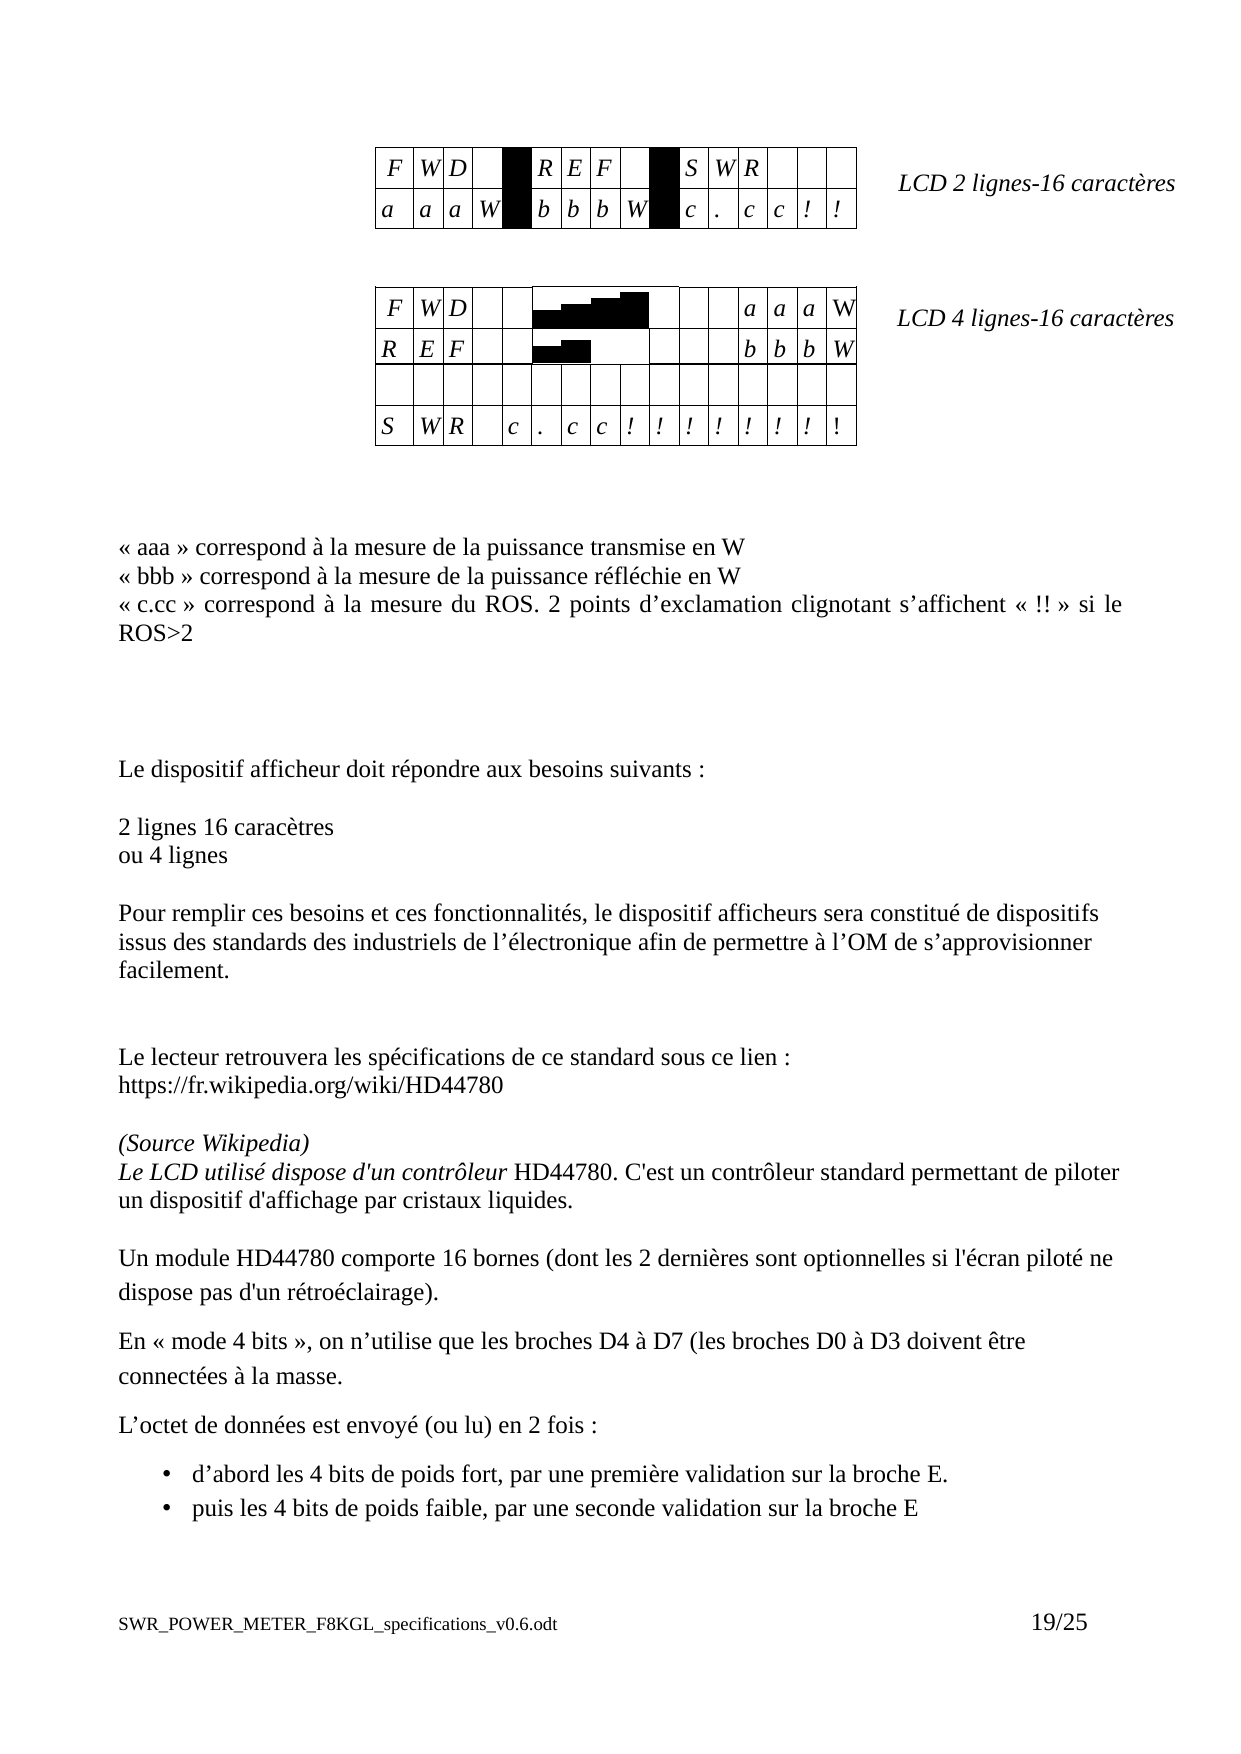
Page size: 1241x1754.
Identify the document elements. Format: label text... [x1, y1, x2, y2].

table_header [473, 148, 502, 188]
table_header [709, 365, 738, 404]
table_header [739, 365, 767, 404]
table_header [503, 148, 531, 188]
table_header [591, 287, 620, 292]
text Pour remplir ces besoins et ces fonctionnalités, le dispositif afficheurs sera constitué de dispositifs issus des standards des industriels de l’électronique afin de permettre à l’OM de s’approvisionner facilement. [118, 898, 1122, 984]
table_header D [444, 288, 472, 328]
table_cell [561, 346, 591, 363]
table_header [680, 365, 708, 404]
table_cell [533, 292, 561, 298]
table_header F [376, 148, 413, 188]
table_header [768, 365, 797, 404]
table_cell [620, 298, 649, 304]
table_cell [533, 298, 561, 304]
table_cell W [473, 189, 502, 228]
table_cell [680, 329, 708, 363]
text Un module HD44780 comporte 16 bornes (dont les 2 dernières sont optionnelles si l'écran piloté ne dispose pas d'un rétroéclairage). [118, 1243, 1122, 1306]
table_cell c [562, 406, 590, 445]
table_cell c [591, 406, 620, 445]
table_cell W [827, 329, 856, 363]
table_cell ! [739, 406, 767, 445]
text ou 4 lignes [118, 840, 1122, 869]
table_cell c [739, 189, 767, 228]
table_cell [561, 298, 591, 304]
table_cell [561, 292, 591, 298]
table_cell ! [680, 406, 708, 445]
table_cell [533, 329, 561, 334]
table_cell [561, 310, 591, 328]
table_header [620, 287, 649, 292]
text « bbb » correspond à la mesure de la puissance réfléchie en W [118, 561, 1122, 589]
table_header a [739, 288, 767, 328]
table_header [680, 288, 708, 328]
table_cell ! [650, 406, 679, 445]
table_cell [620, 346, 649, 363]
list d’abord les 4 bits de poids fort, par une première validation sur la broche E. [162, 1459, 1122, 1488]
table_cell [620, 334, 649, 340]
table_cell ! [827, 189, 856, 228]
text 2 lignes 16 caracètres [118, 812, 1122, 840]
table_cell . [709, 189, 738, 228]
table_cell [591, 329, 620, 334]
table_cell [561, 304, 591, 310]
table_cell [591, 298, 620, 304]
table_header E [562, 148, 590, 188]
text (Source Wikipedia) [118, 1128, 1122, 1157]
table_cell [533, 340, 561, 346]
table_header [621, 365, 649, 404]
table_cell [533, 346, 561, 363]
table_cell b [739, 329, 767, 363]
table_header [650, 365, 679, 404]
table_cell b [798, 329, 826, 363]
table_cell [650, 304, 679, 310]
table_cell [561, 334, 591, 340]
table_cell ! [709, 406, 738, 445]
text Le lecteur retrouvera les spécifications de ce standard sous ce lien : https://fr.wikipedia.org/wiki/HD44780 [118, 1042, 1122, 1099]
table_cell [561, 329, 591, 334]
table_header [503, 365, 531, 404]
table_header [561, 287, 591, 292]
table_cell E [414, 329, 443, 363]
table_cell [591, 310, 620, 328]
table_cell ! [798, 406, 826, 445]
table_cell [473, 329, 502, 363]
table_header S [680, 148, 708, 188]
table_header [376, 365, 413, 404]
table_header [444, 365, 472, 404]
table_cell b [532, 189, 561, 228]
table_header [533, 287, 561, 292]
table_header [473, 288, 502, 328]
table_header [798, 365, 826, 404]
table_cell [650, 292, 679, 298]
table_cell [620, 310, 649, 328]
table_header W [709, 148, 738, 188]
table_header [650, 287, 679, 292]
table_header [473, 365, 502, 404]
table_cell [709, 329, 738, 363]
table_cell [591, 304, 620, 310]
table_cell [650, 329, 679, 363]
table_cell [533, 310, 561, 328]
table_cell [591, 340, 620, 346]
table_cell S [376, 406, 413, 445]
table_cell [620, 304, 649, 310]
table_header R [532, 148, 561, 188]
text Le LCD utilisé dispose d'un contrôleur HD44780. C'est un contrôleur standard permettant de piloter un dispositif d'affichage par cristaux liquides. [118, 1157, 1122, 1214]
table_header [621, 148, 649, 188]
table_cell ! [827, 406, 856, 445]
table_cell ! [798, 189, 826, 228]
table_cell W [621, 189, 649, 228]
table_header W [414, 288, 443, 328]
table_cell b [768, 329, 797, 363]
table_cell c [503, 406, 531, 445]
table_cell a [414, 189, 443, 228]
table_cell ! [768, 406, 797, 445]
table_header [650, 148, 679, 188]
table_cell R [444, 406, 472, 445]
table_cell [620, 340, 649, 346]
table_header [591, 365, 620, 404]
table_header [798, 148, 826, 188]
table_header [709, 288, 738, 328]
table_cell [591, 346, 620, 363]
table_header [827, 148, 856, 188]
table_cell [473, 406, 502, 445]
table_cell F [444, 329, 472, 363]
table_cell [533, 334, 561, 340]
table_cell [591, 334, 620, 340]
table_cell b [591, 189, 620, 228]
table_header R [739, 148, 767, 188]
list puis les 4 bits de poids faible, par une seconde validation sur la broche E [162, 1493, 1122, 1522]
table_header D [444, 148, 472, 188]
table_header a [768, 288, 797, 328]
table_cell . [532, 406, 561, 445]
table_header [503, 288, 532, 328]
table_cell [650, 189, 679, 228]
table_cell [591, 292, 620, 298]
text En « mode 4 bits », on n’utilise que les broches D4 à D7 (les broches D0 à D3 doivent être connectées à la masse. [118, 1326, 1122, 1389]
table_cell b [562, 189, 590, 228]
table_header W [414, 148, 443, 188]
table_cell [503, 189, 531, 228]
table_header [827, 365, 856, 404]
table_cell c [768, 189, 797, 228]
text L’octet de données est envoyé (ou lu) en 2 fois : [118, 1410, 1122, 1439]
table_header [414, 365, 443, 404]
table_cell [650, 298, 679, 304]
table_cell R [376, 329, 413, 363]
table_header F [376, 288, 413, 328]
table_cell [620, 292, 649, 298]
text Le dispositif afficheur doit répondre aux besoins suivants : [118, 754, 1122, 783]
table_header F [591, 148, 620, 188]
table_cell ! [621, 406, 649, 445]
table_cell [620, 329, 649, 334]
table_cell [650, 310, 679, 328]
table_cell [503, 329, 532, 363]
table_header a [798, 288, 826, 328]
table_header W [827, 288, 856, 328]
text « c.cc » correspond à la mesure du ROS. 2 points d’exclamation clignotant s’affichent « !! » si le ROS>2 [118, 589, 1122, 647]
text « aaa » correspond à la mesure de la puissance transmise en W [118, 532, 1122, 561]
table_header [562, 365, 590, 404]
table_cell [533, 304, 561, 310]
table_cell a [376, 189, 413, 228]
table_cell c [680, 189, 708, 228]
table_header [768, 148, 797, 188]
table_header [532, 365, 561, 404]
table_cell a [444, 189, 472, 228]
table_cell W [414, 406, 443, 445]
table_cell [561, 340, 591, 346]
